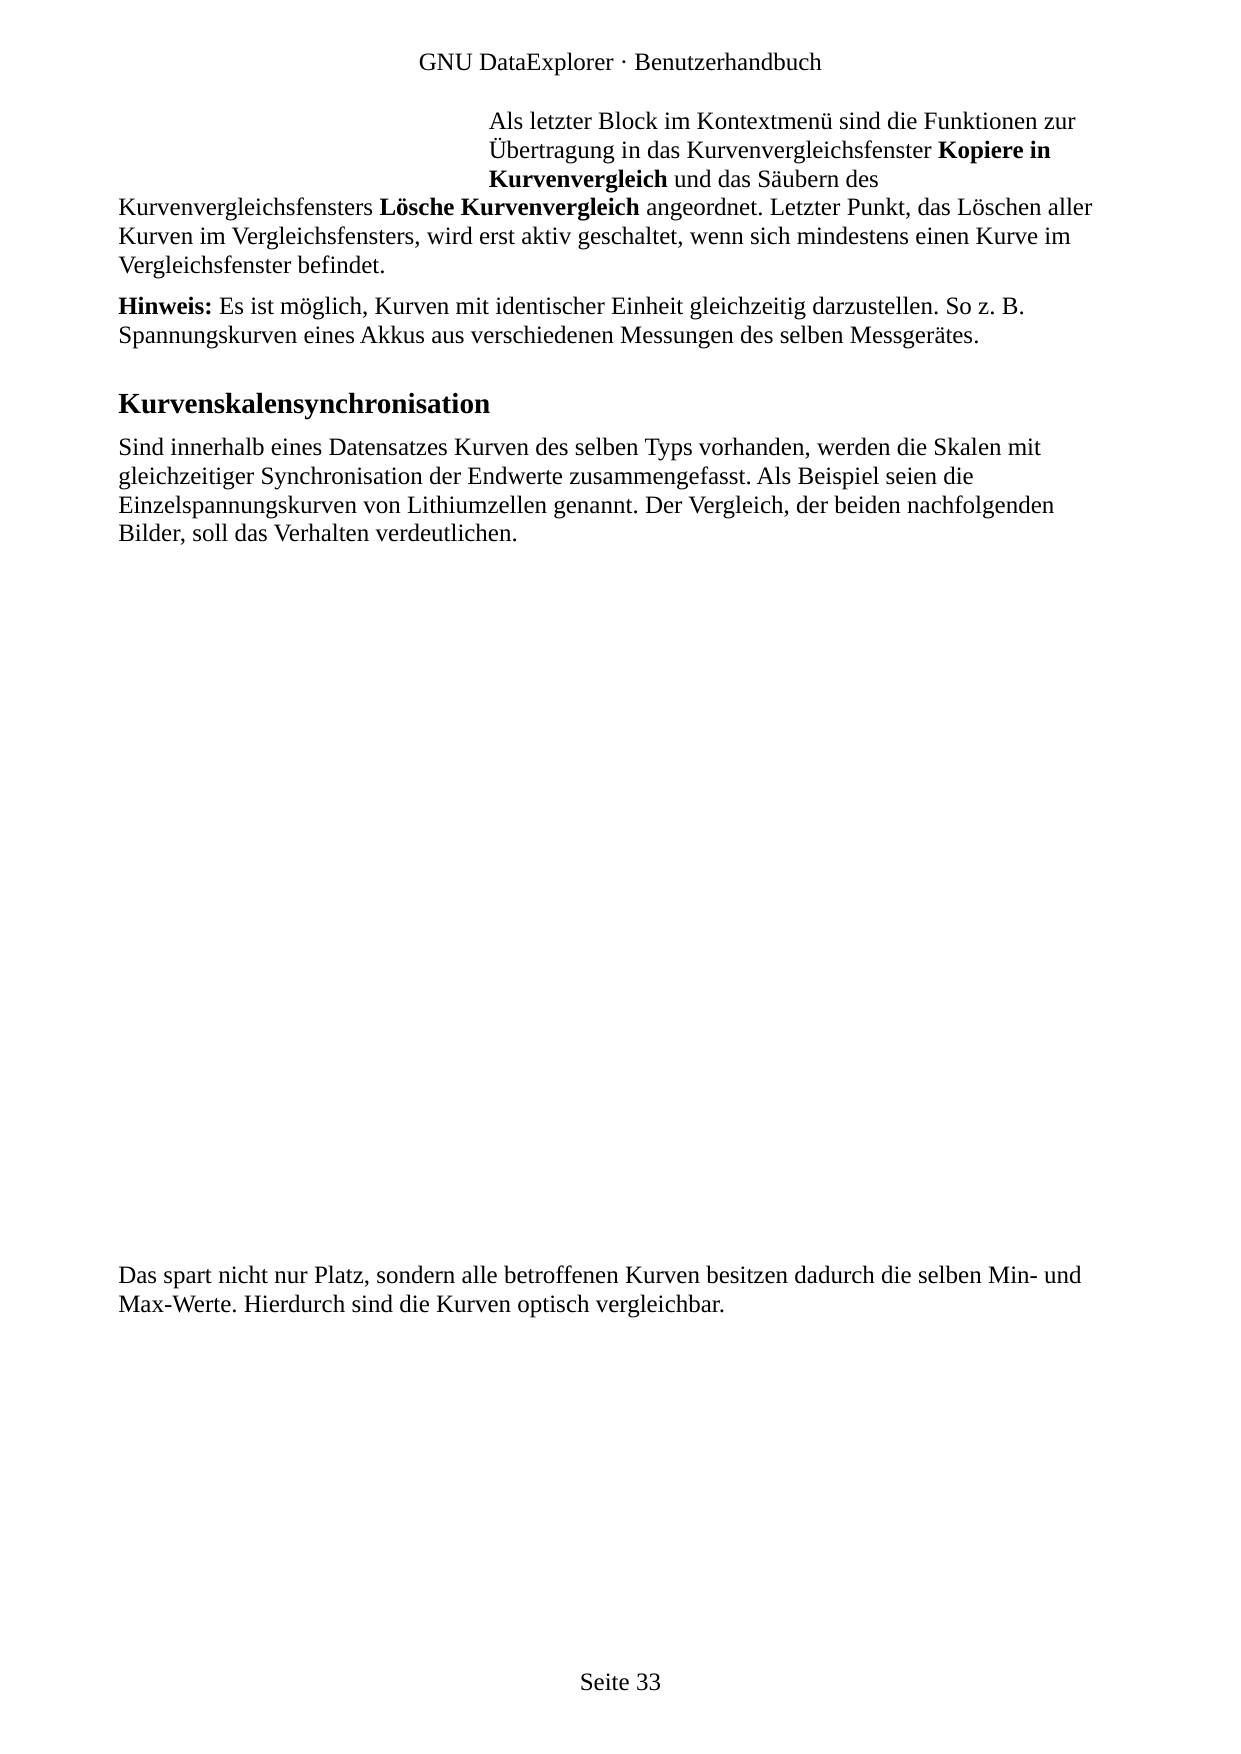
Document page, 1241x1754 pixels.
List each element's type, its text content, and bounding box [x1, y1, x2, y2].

subtitle Kurvenskalensynchronisation [118, 386, 1122, 420]
text Sind innerhalb eines Datensatzes Kurven des selben Typs vorhanden, werden die Skalen mit gleichzeitiger Synchronisation der Endwerte zusammengefasst. Als Beispiel seien die Einzelspannungskurven von Lithiumzellen genannt. Der Vergleich, der beiden nachfolgenden Bilder, soll das Verhalten verdeutlichen. [118, 432, 1122, 547]
text Das spart nicht nur Platz, sondern alle betroffenen Kurven besitzen dadurch die selben Min- und Max-Werte. Hierdurch sind die Kurven optisch vergleichbar. [118, 1260, 1122, 1318]
text Hinweis: Es ist möglich, Kurven mit identischer Einheit gleichzeitig darzustellen. So z. B. Spannungskurven eines Akkus aus verschiedenen Messungen des selben Messgerätes. [118, 291, 1122, 349]
text Als letzter Block im Kontextmenü sind die Funktionen zur Übertragung in das Kurvenvergleichsfenster Kopiere in Kurvenvergleich und das Säubern des Kurvenvergleichsfensters Lösche Kurvenvergleich angeordnet. Letzter Punkt, das Löschen aller Kurven im Vergleichsfensters, wird erst aktiv geschaltet, wenn sich mindestens einen Kurve im Vergleichsfenster befindet. [118, 106, 1122, 279]
